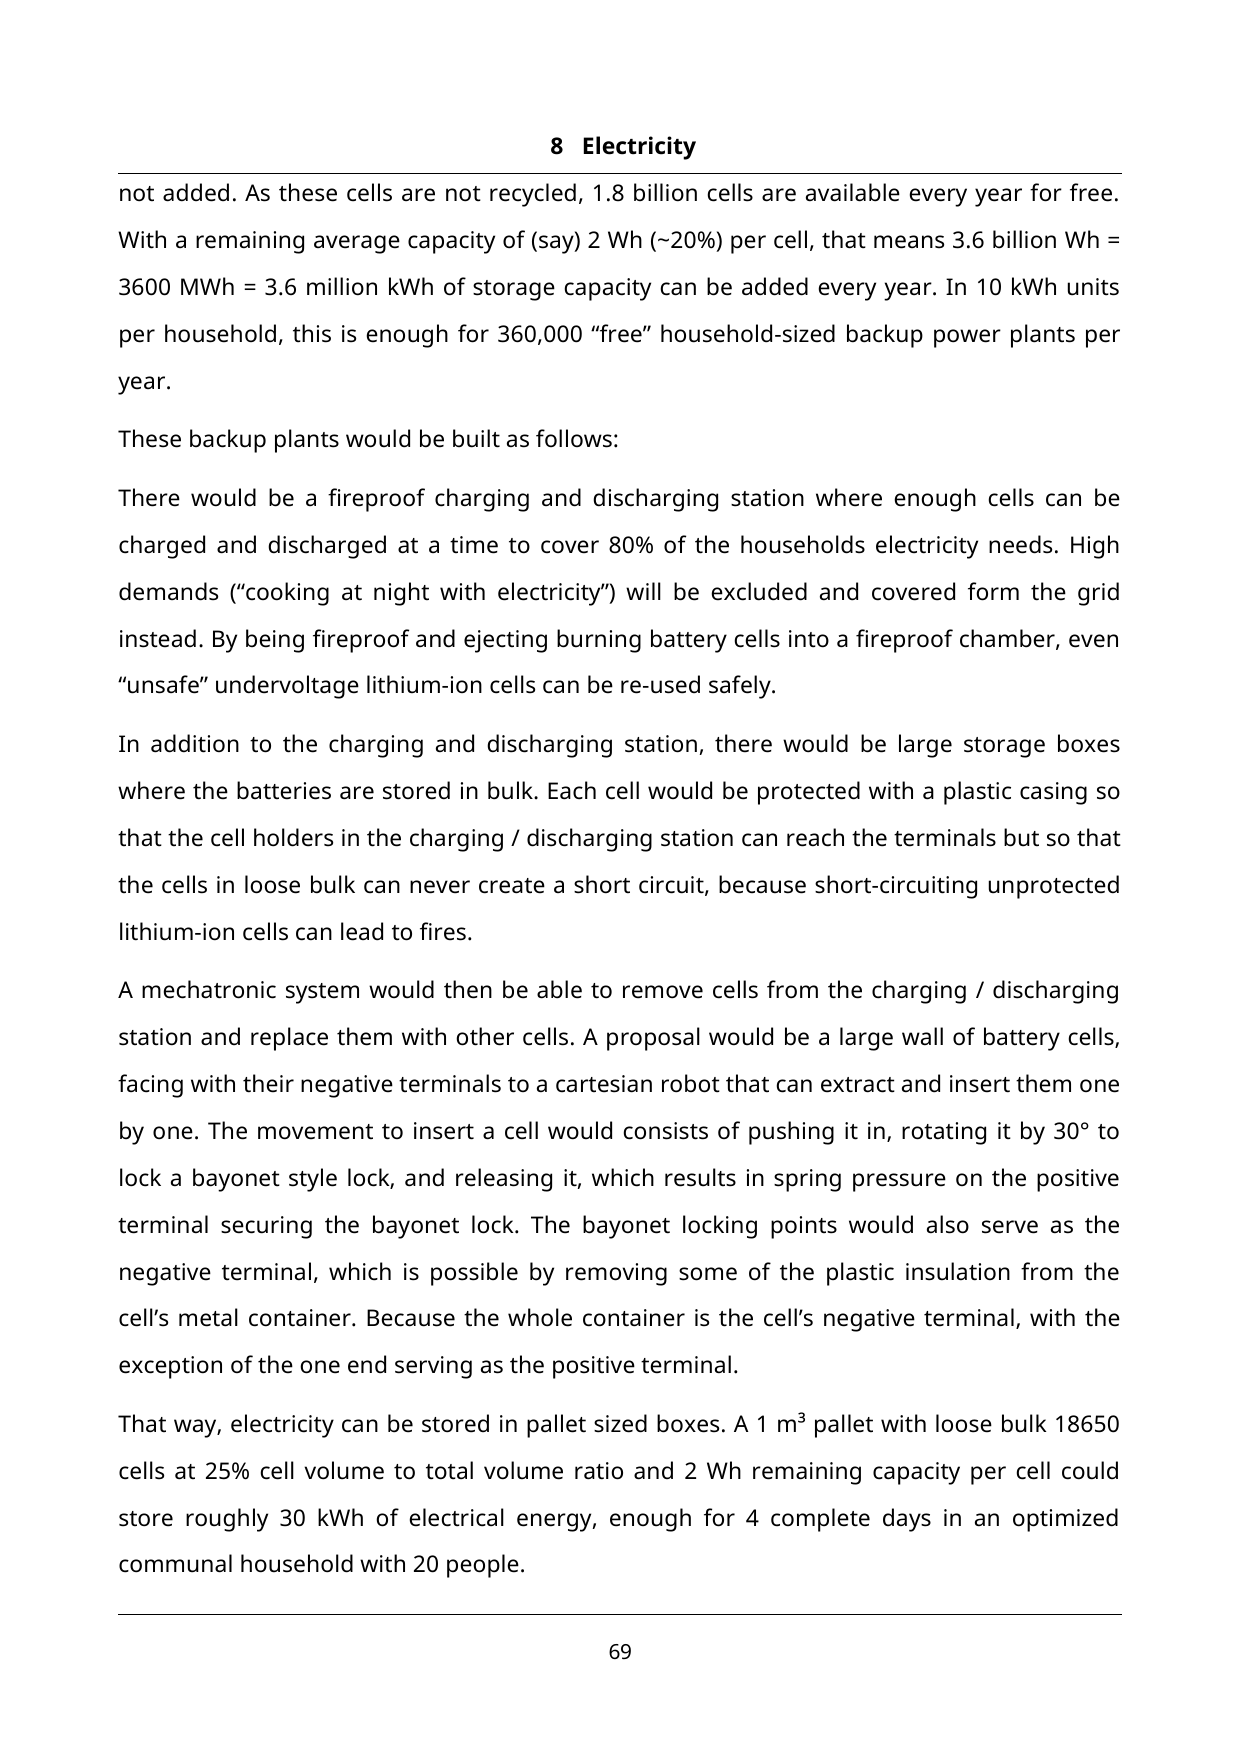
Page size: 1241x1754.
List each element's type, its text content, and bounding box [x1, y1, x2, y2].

text That way, electricity can be stored in pallet sized boxes. A 1 m³ pallet with loose bulk 18650 cells at 25% cell volume to total volume ratio and 2 Wh remaining capacity per cell could store roughly 30 kWh of electrical energy, enough for 4 complete days in an optimized communal household with 20 people. [118, 1408, 1122, 1580]
text A mechatronic system would then be able to remove cells from the charging / discharging station and replace them with other cells. A proposal would be a large wall of battery cells, facing with their negative terminals to a cartesian robot that can extract and insert them one by one. The movement to insert a cell would consists of pushing it in, rotating it by 30° to lock a bayonet style lock, and releasing it, which results in spring pressure on the positive terminal securing the bayonet lock. The bayonet locking points would also serve as the negative terminal, which is possible by removing some of the plastic insulation from the cell’s metal container. Because the whole container is the cell’s negative terminal, with the exception of the one end serving as the positive terminal. [118, 974, 1122, 1380]
text In addition to the charging and discharging station, there would be large storage boxes where the batteries are stored in bulk. Each cell would be protected with a plastic casing so that the cell holders in the charging / discharging station can reach the terminals but so that the cells in loose bulk can never create a short circuit, because short-circuiting unprotected lithium-ion cells can lead to fires. [118, 728, 1122, 947]
text These backup plants would be built as follows: [118, 423, 1122, 454]
text not added. As these cells are not recycled, 1.8 billion cells are available every year for free. With a remaining average capacity of (say) 2 Wh (~20%) per cell, that means 3.6 billion Wh = 3600 MWh = 3.6 million kWh of storage capacity can be added every year. In 10 kWh units per household, this is enough for 360,000 “free” household-sized backup power plants per year. [118, 177, 1122, 396]
text There would be a fireproof charging and discharging station where enough cells can be charged and discharged at a time to cover 80% of the households electricity needs. High demands (“cooking at night with electricity”) will be excluded and covered form the grid instead. By being fireproof and ejecting burning battery cells into a fireproof chamber, even “unsafe” undervoltage lithium-ion cells can be re-used safely. [118, 482, 1122, 701]
